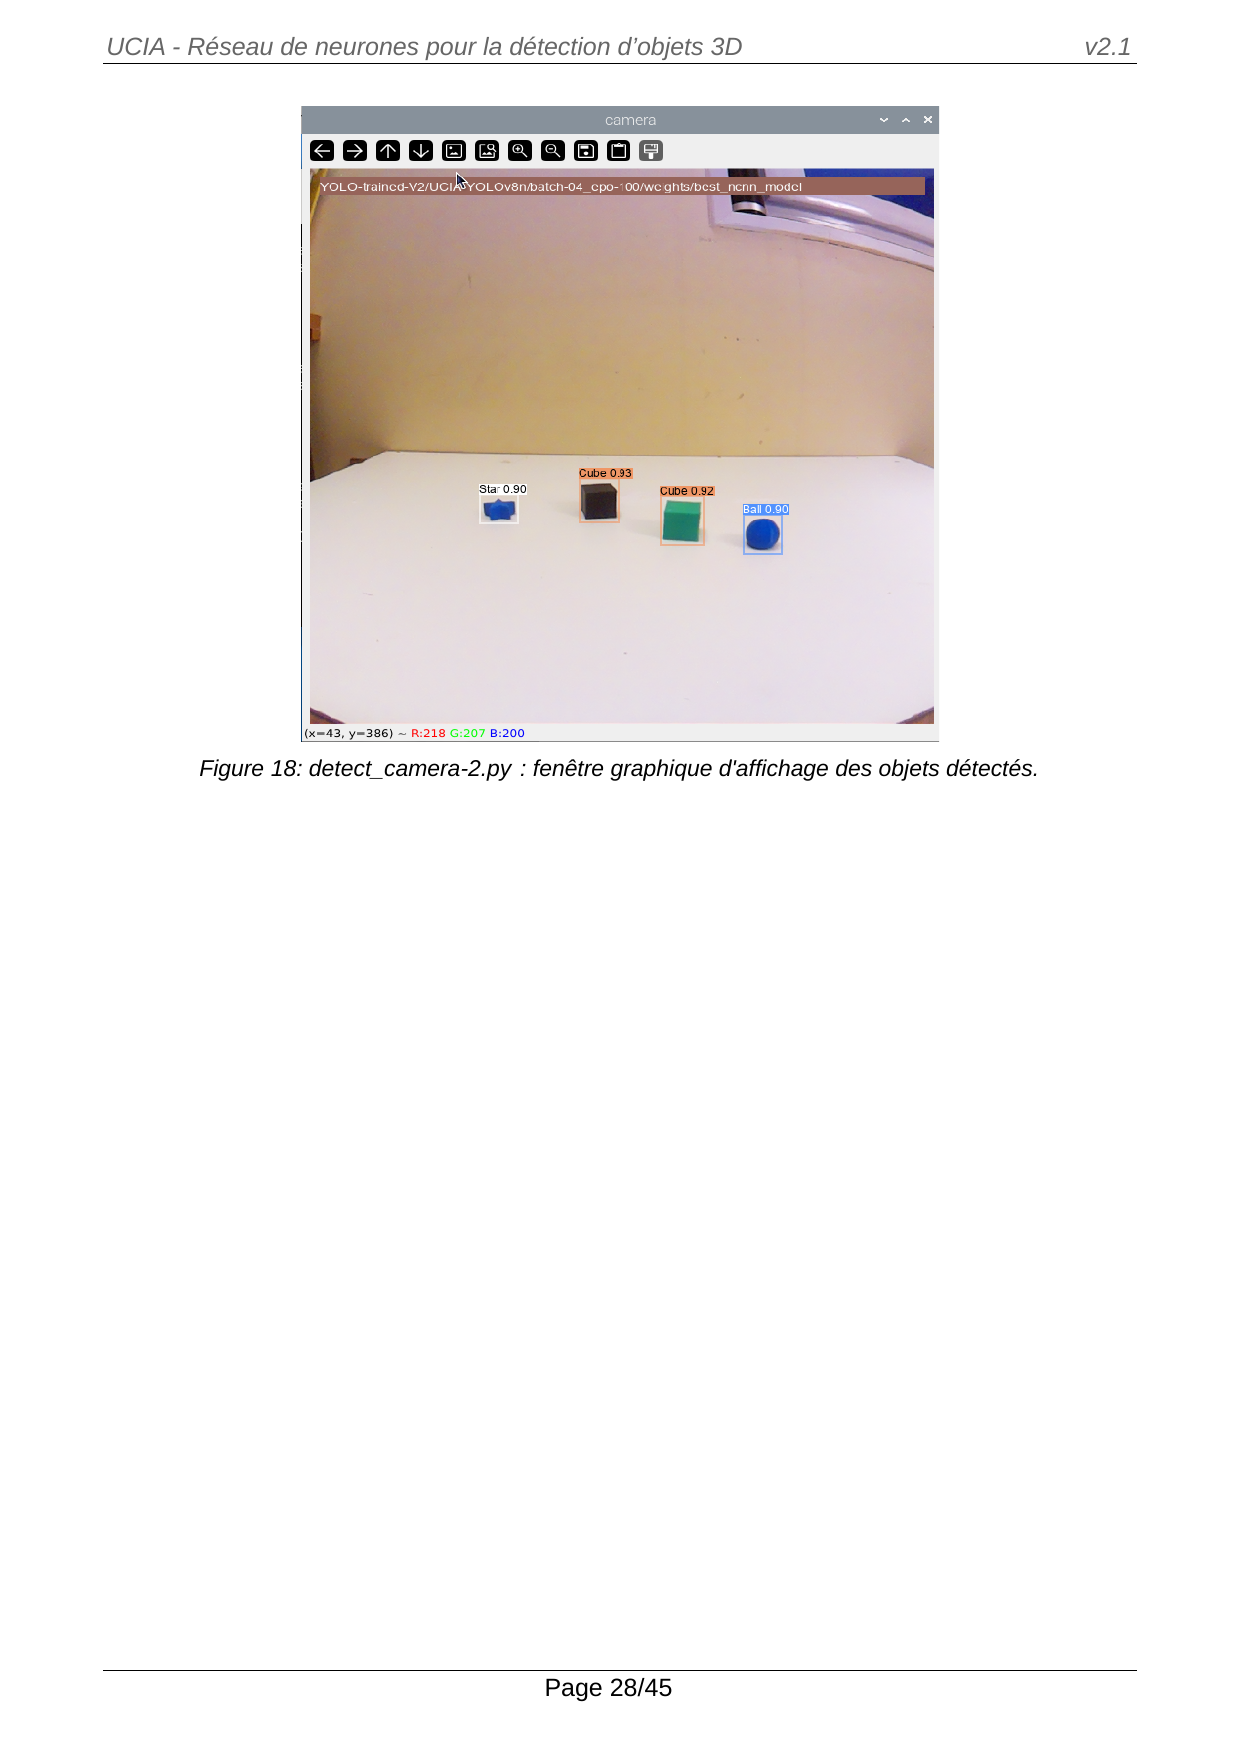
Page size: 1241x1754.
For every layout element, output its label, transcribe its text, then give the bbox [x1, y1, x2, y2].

text Figure 18: detect_camera-2.py : fenêtre graphique d'affichage des objets détectés. [164, 754, 1076, 781]
picture [301, 106, 940, 742]
